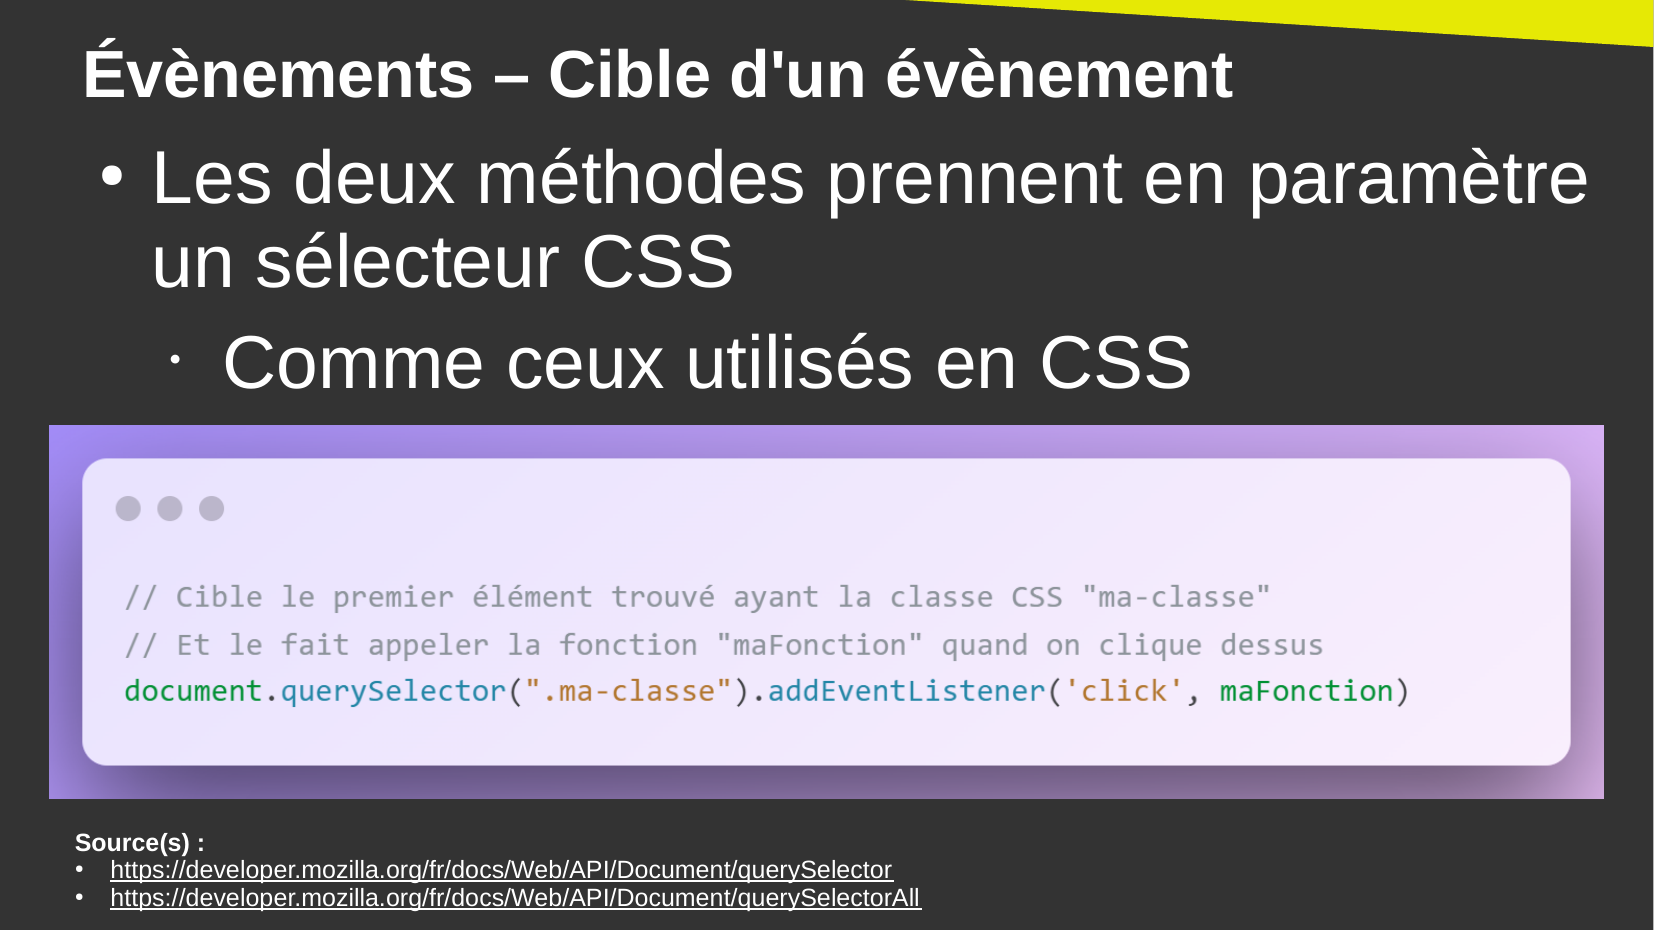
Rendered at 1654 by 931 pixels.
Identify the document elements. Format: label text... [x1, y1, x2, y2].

title Évènements – Cible d'un évènement [82, 37, 1571, 114]
text_box [905, 0, 1654, 48]
text_box Source(s) : https://developer.mozilla.org/fr/docs/Web/API/Document/querySelector https://developer.mozilla.org/fr/docs/Web/API/Document/querySelectorAll [60, 820, 1583, 920]
list Les deux méthodes prennent en paramètre un sélecteur CSS Comme ceux utilisés en CSS [80, 135, 1620, 426]
picture [49, 425, 1604, 799]
